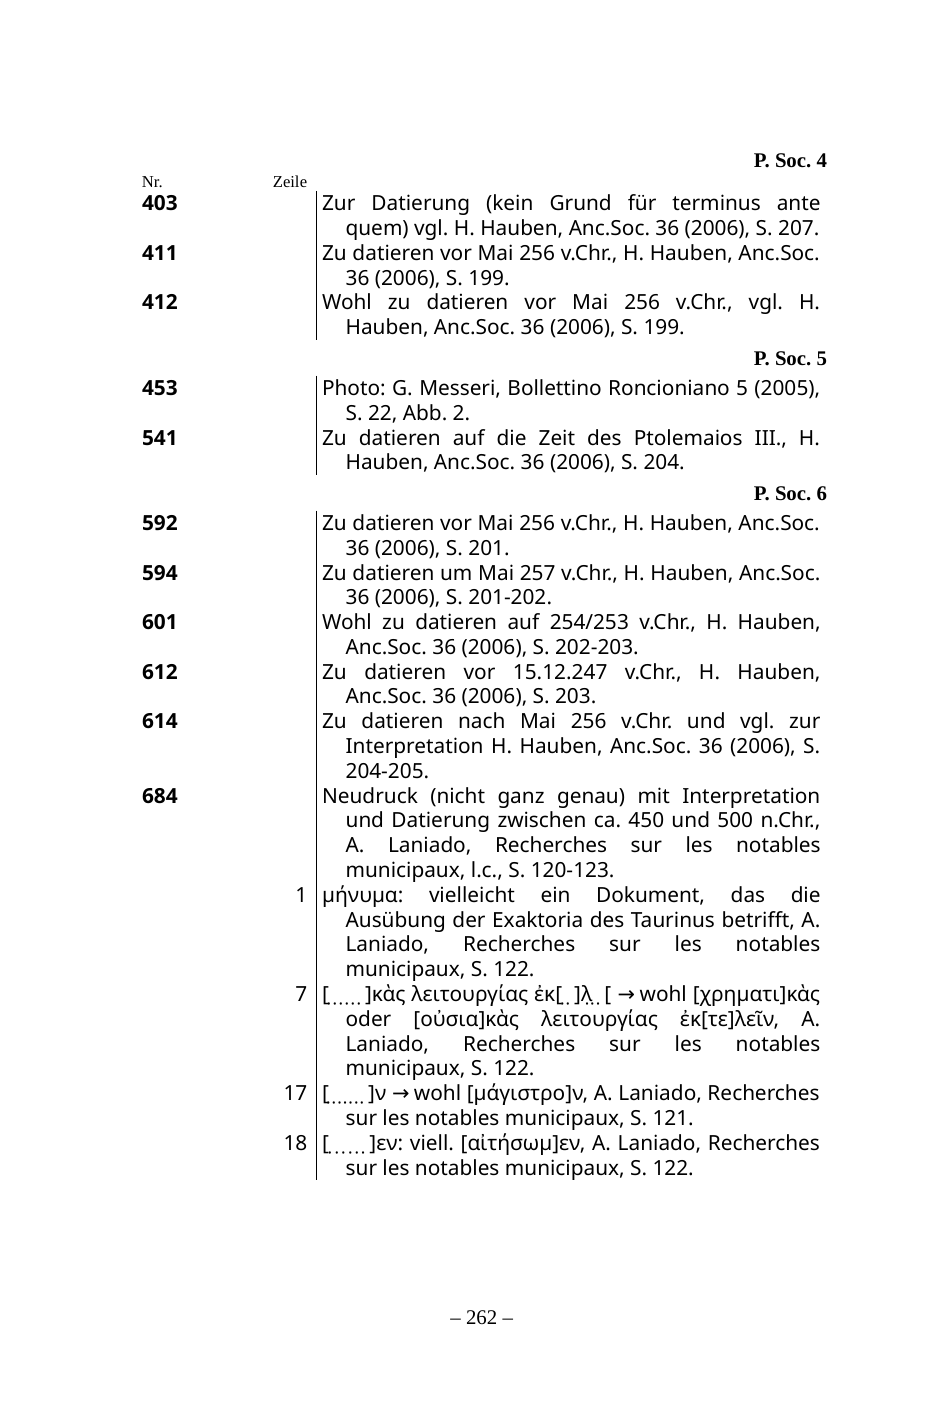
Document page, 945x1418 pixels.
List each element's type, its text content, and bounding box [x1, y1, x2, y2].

table_cell μήνυμα: vielleicht ein Dokument, das die Ausübung der Exaktoria des Taurinus betrifft, A. Laniado, Recherches sur les notables municipaux, S. 122. [317, 883, 827, 982]
table_cell [136, 1130, 224, 1180]
table_cell 17 [224, 1081, 316, 1130]
table_cell Zu datieren auf die Zeit des Ptolemaios III., H. Hauben, Anc.Soc. 36 (2006), S. 204. [317, 425, 827, 475]
table_cell [ ̣ ̣ ̣ ̣ ̣ ̣]κὰς λειτουργίας ἐκ[ ̣ ̣]λ̣ ̣ ̣[ → wohl [χρηματι]κὰς oder [οὐσια]κὰς λειτουργίας ἐκ[τε]λεῖν, A. Laniado, Recherches sur les notables municipaux, S. 122. [317, 982, 827, 1081]
table_cell Neudruck (nicht ganz genau) mit Interpretation und Datierung zwischen ca. 450 und 500 n.Chr., A. Laniado, Recherches sur les notables municipaux, l.c., S. 120-123. [317, 783, 827, 882]
table_header Photo: G. Messeri, Bollettino Roncioniano 5 (2005), S. 22, Abb. 2. [317, 376, 827, 425]
table_cell 1 [224, 883, 316, 982]
table_cell [136, 982, 224, 1081]
table_cell Zu datieren um Mai 257 v.Chr., H. Hauben, Anc.Soc. 36 (2006), S. 201-202. [317, 560, 827, 610]
table_cell 601 [136, 610, 316, 659]
table_cell 614 [136, 709, 316, 783]
table_cell 684 [136, 783, 316, 882]
subtitle P. Soc. 6 [136, 481, 827, 505]
subtitle P. Soc. 5 [136, 346, 827, 369]
table_cell [ ̣ ̣ ̣ ̣ ̣ ̣ ̣]ν → wohl [μάγιστρο]ν, A. Laniado, Recherches sur les notables municipaux, S. 121. [317, 1081, 827, 1130]
table_cell 612 [136, 659, 316, 709]
table_cell 541 [136, 425, 316, 475]
table_cell Zu datieren vor 15.12.247 v.Chr., H. Hauben, Anc.Soc. 36 (2006), S. 203. [317, 659, 827, 709]
table_cell [ ̣ ̣ ̣ ̣ ̣ ̣]εν: viell. [αἰτήσωμ]εν, A. Laniado, Recherches sur les notables municipaux, S. 122. [317, 1130, 827, 1180]
table_header Zu datieren vor Mai 256 v.Chr., H. Hauben, Anc.Soc. 36 (2006), S. 201. [317, 511, 827, 560]
table_cell 594 [136, 560, 316, 610]
table_cell 412 [136, 290, 316, 339]
table_cell 403 [136, 191, 316, 240]
table_cell [136, 883, 224, 982]
table_cell [136, 1081, 224, 1130]
table_cell Zu datieren vor Mai 256 v.Chr., H. Hauben, Anc.Soc. 36 (2006), S. 199. [317, 240, 827, 290]
table_cell Wohl zu datieren vor Mai 256 v.Chr., vgl. H. Hauben, Anc.Soc. 36 (2006), S. 199. [317, 290, 827, 339]
table_cell 18 [224, 1130, 316, 1180]
table_cell Wohl zu datieren auf 254/253 v.Chr., H. Hauben, Anc.Soc. 36 (2006), S. 202-203. [317, 610, 827, 659]
table_header 453 [136, 376, 316, 425]
table_cell 7 [224, 982, 316, 1081]
table_cell Zur Datierung (kein Grund für terminus ante quem) vgl. H. Hauben, Anc.Soc. 36 (2006), S. 207. [317, 191, 827, 240]
table_cell 411 [136, 240, 316, 290]
table_header 592 [136, 511, 316, 560]
table_cell Zu datieren nach Mai 256 v.Chr. und vgl. zur Interpretation H. Hauben, Anc.Soc. 36 (2006), S. 204-205. [317, 709, 827, 783]
